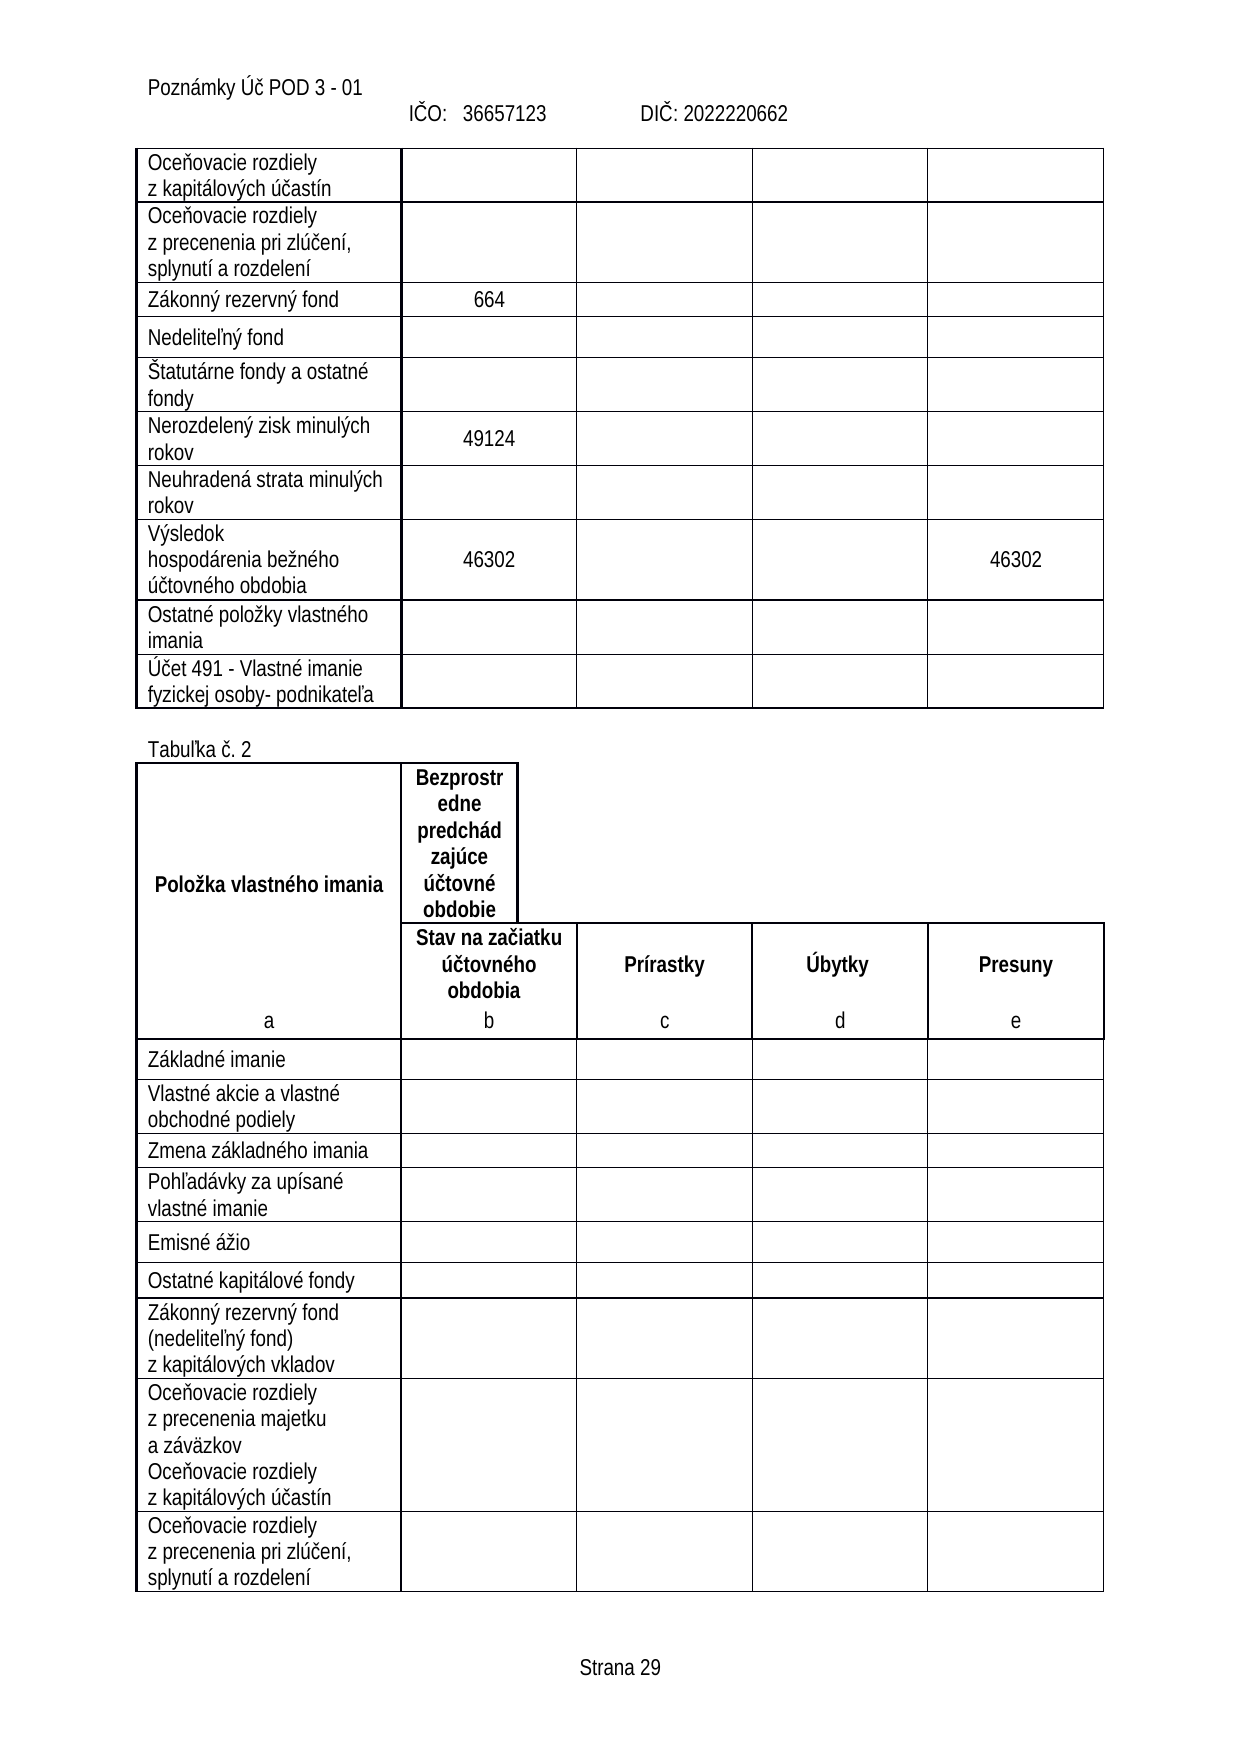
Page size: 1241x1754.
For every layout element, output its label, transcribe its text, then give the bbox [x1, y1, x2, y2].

table_cell [577, 1168, 752, 1221]
table_cell [402, 1263, 576, 1297]
table_cell [753, 317, 927, 357]
table_cell [928, 1222, 1103, 1262]
table_cell [928, 1458, 1103, 1511]
table_header Položka vlastného imania [138, 764, 400, 1003]
table_cell [928, 283, 1103, 316]
table_cell Vlastné akcie a vlastné obchodné podiely [138, 1080, 400, 1133]
table_cell [403, 149, 576, 201]
table_cell [928, 1263, 1103, 1297]
table_cell [753, 358, 927, 411]
text Tabuľka č. 2 [148, 736, 1092, 762]
table_cell [753, 1134, 927, 1167]
table_cell [403, 317, 576, 357]
table_cell [753, 1458, 927, 1511]
table_cell [577, 1379, 752, 1458]
table_cell Emisné ážio [138, 1222, 400, 1262]
table_cell [577, 1458, 752, 1511]
table_cell [753, 1512, 927, 1591]
table_cell [577, 466, 752, 518]
table_cell [753, 1040, 927, 1079]
table_cell [928, 203, 1103, 282]
table_cell [577, 1040, 752, 1079]
table_cell 49124 [403, 412, 576, 465]
table_cell Zákonný rezervný fond (nedeliteľný fond) z kapitálových vkladov [138, 1299, 400, 1378]
table_cell [753, 601, 927, 653]
table_cell [753, 1379, 927, 1458]
table_cell Oceňovacie rozdiely z precenenia pri zlúčení, splynutí a rozdelení [138, 203, 400, 282]
table_cell [928, 1080, 1103, 1133]
table_cell [928, 358, 1103, 411]
table_cell [402, 1222, 576, 1262]
table_cell Výsledok hospodárenia bežného účtovného obdobia [138, 520, 400, 599]
table_cell Nerozdelený zisk minulých rokov [138, 412, 400, 465]
table_cell [928, 1134, 1103, 1167]
table_cell [403, 601, 576, 653]
table_cell [577, 358, 752, 411]
table_cell [928, 1379, 1103, 1458]
table_cell [577, 655, 752, 707]
table_cell 664 [403, 283, 576, 316]
table_cell Neuhradená strata minulých rokov [138, 466, 400, 518]
table_cell [928, 1299, 1103, 1378]
table_cell [403, 358, 576, 411]
table_cell [753, 1168, 927, 1221]
table_cell Oceňovacie rozdiely z kapitálových účastín [138, 1458, 400, 1511]
table_cell [577, 1263, 752, 1297]
table_cell [577, 601, 752, 653]
table_cell [753, 412, 927, 465]
table_cell [402, 1512, 576, 1591]
table_cell Oceňovacie rozdiely z kapitálových účastín [138, 149, 400, 201]
table_cell [753, 520, 927, 599]
table_cell [402, 1040, 576, 1079]
table_cell Ostatné položky vlastného imania [138, 601, 400, 653]
table_cell Presuny [929, 924, 1103, 1003]
table_cell Ostatné kapitálové fondy [138, 1263, 400, 1297]
table_cell [402, 1134, 576, 1167]
table_cell [577, 1134, 752, 1167]
table_cell [753, 283, 927, 316]
table_cell Oceňovacie rozdiely z precenenia pri zlúčení, splynutí a rozdelení [138, 1512, 400, 1591]
table_cell [928, 149, 1103, 201]
table_cell d [753, 1003, 927, 1038]
table_cell [577, 412, 752, 465]
table_cell [577, 149, 752, 201]
table_cell [928, 1040, 1103, 1079]
table_cell [753, 466, 927, 518]
table_cell Stav na začiatku účtovného obdobia [402, 924, 576, 1003]
table_cell [928, 1512, 1103, 1591]
table_cell Zákonný rezervný fond [138, 283, 400, 316]
table_cell [753, 1299, 927, 1378]
table_cell [402, 1458, 576, 1511]
table_cell [753, 203, 927, 282]
table_cell c [578, 1003, 751, 1038]
table_cell [928, 1168, 1103, 1221]
table_cell Oceňovacie rozdiely z precenenia majetku a záväzkov [138, 1379, 400, 1458]
table_cell 46302 [928, 520, 1103, 599]
table_cell [402, 1080, 576, 1133]
table_cell [577, 283, 752, 316]
table_cell 46302 [403, 520, 576, 599]
table_cell [577, 203, 752, 282]
table_cell [403, 203, 576, 282]
table_cell Nedeliteľný fond [138, 317, 400, 357]
table_cell Zmena základného imania [138, 1134, 400, 1167]
table_cell [928, 655, 1103, 707]
table_cell Úbytky [753, 924, 927, 1003]
table_cell [403, 655, 576, 707]
table_cell [577, 1299, 752, 1378]
table_cell [403, 466, 576, 518]
table_cell [402, 1299, 576, 1378]
table_cell Účet 491 - Vlastné imanie fyzickej osoby- podnikateľa [138, 655, 400, 707]
table_cell b [402, 1003, 576, 1038]
table_cell [753, 149, 927, 201]
table_header Bezprostredne predchádzajúce účtovné obdobie [402, 764, 516, 922]
table_cell Štatutárne fondy a ostatné fondy [138, 358, 400, 411]
table_cell [402, 1379, 576, 1458]
table_header [519, 762, 1104, 922]
table_cell [577, 1080, 752, 1133]
table_cell [928, 317, 1103, 357]
table_cell [753, 1263, 927, 1297]
table_cell [753, 655, 927, 707]
table_cell e [929, 1003, 1103, 1038]
table_cell [577, 1512, 752, 1591]
table_cell [577, 317, 752, 357]
table_cell [577, 520, 752, 599]
table_cell [753, 1222, 927, 1262]
table_cell [402, 1168, 576, 1221]
table_cell [753, 1080, 927, 1133]
table_cell [577, 1222, 752, 1262]
table_cell [928, 412, 1103, 465]
table_cell Základné imanie [138, 1040, 400, 1079]
table_cell Pohľadávky za upísané vlastné imanie [138, 1168, 400, 1221]
table_cell Prírastky [578, 924, 751, 1003]
table_cell [928, 466, 1103, 518]
table_cell a [138, 1003, 400, 1038]
table_cell [928, 601, 1103, 653]
